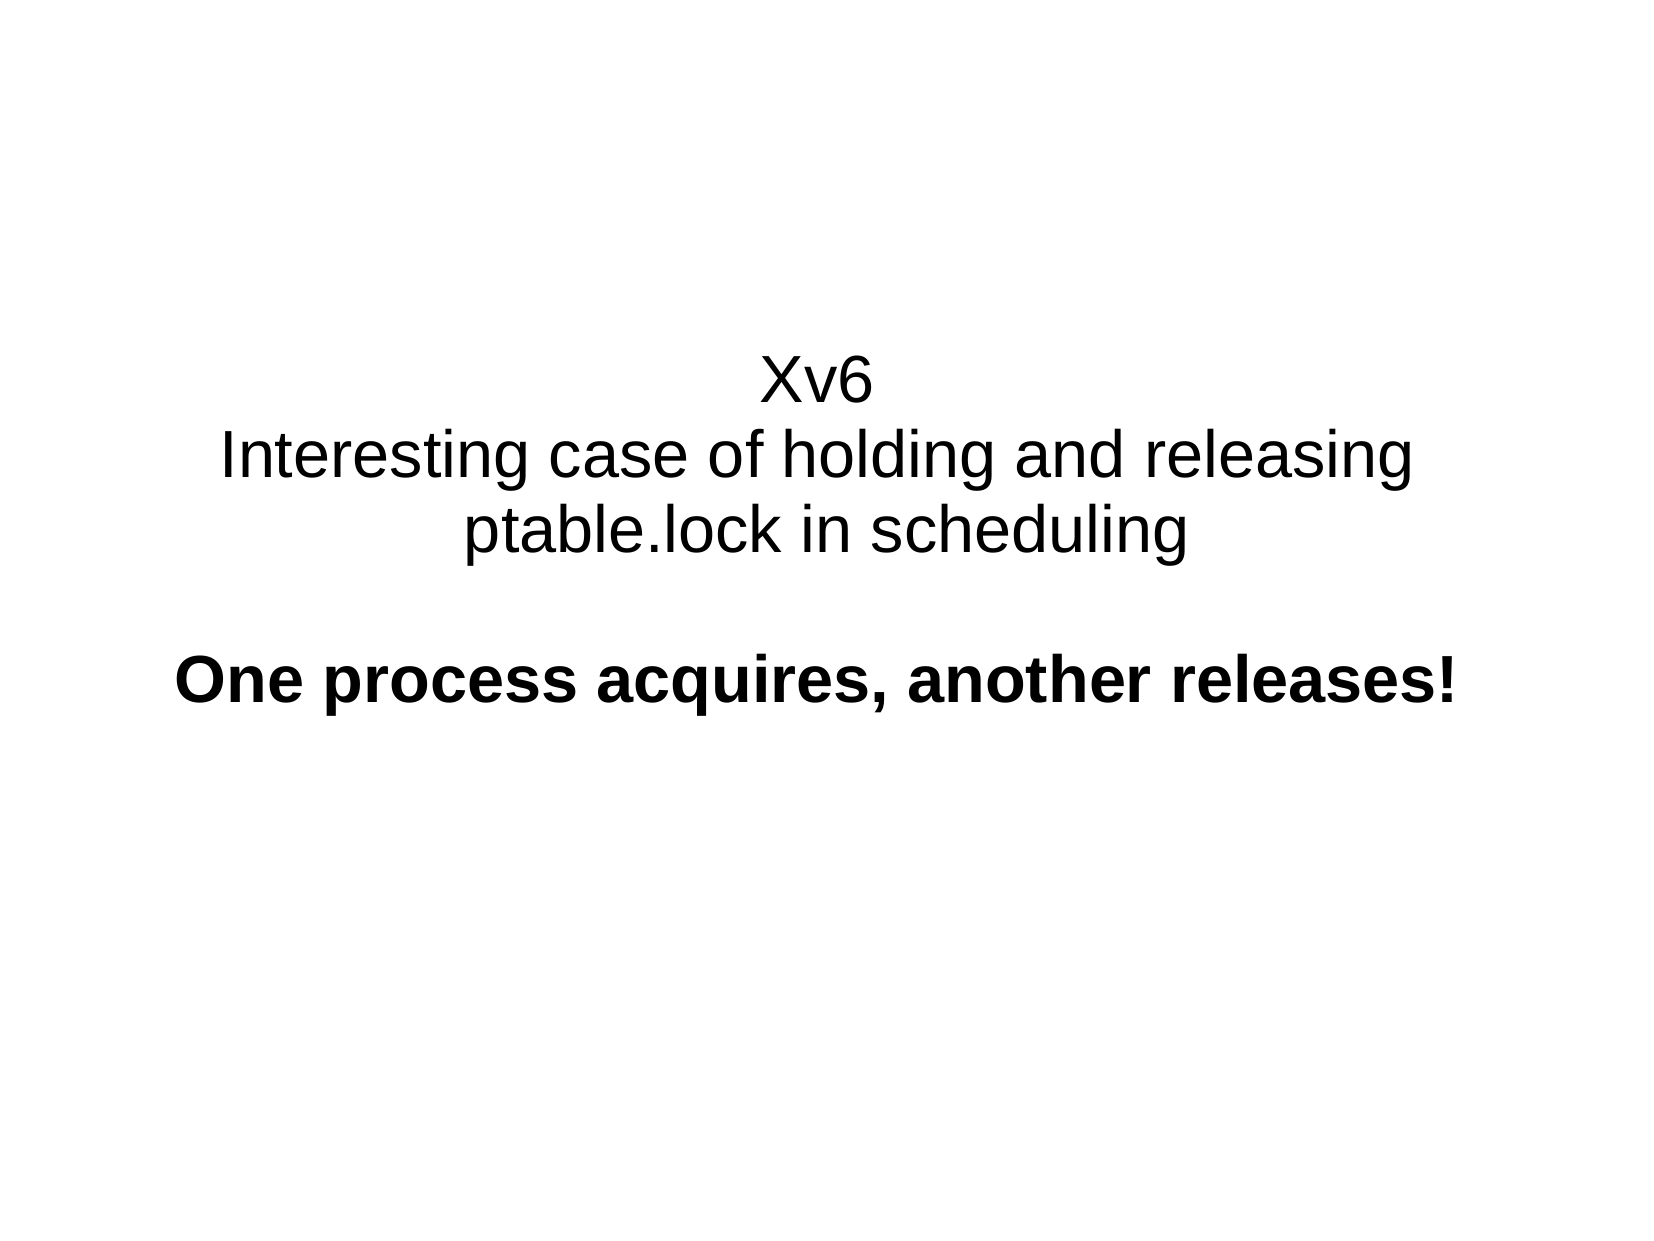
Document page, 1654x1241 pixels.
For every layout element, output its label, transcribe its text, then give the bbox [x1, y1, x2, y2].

subtitle Xv6 Interesting case of holding and releasing ptable.lock in scheduling One process acquires, another releases! [82, 49, 1571, 1010]
